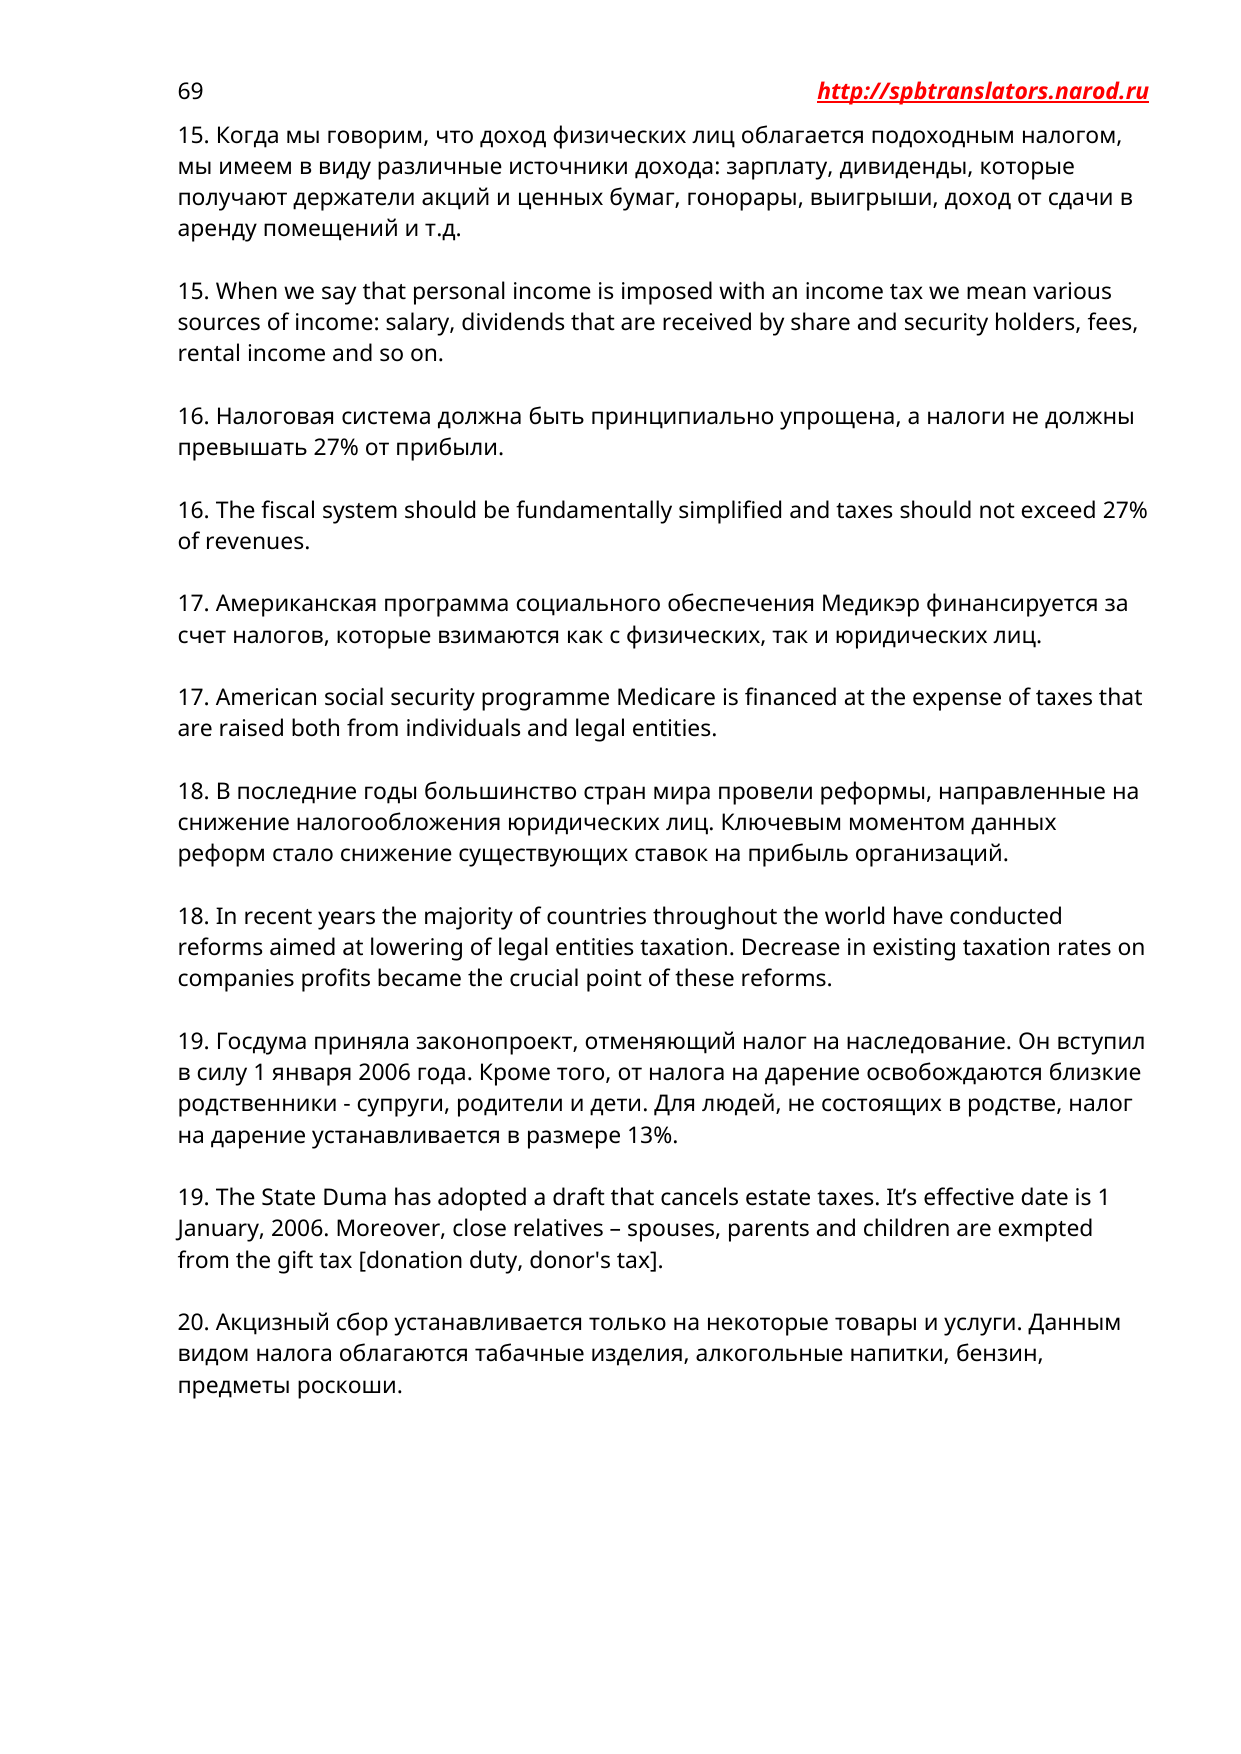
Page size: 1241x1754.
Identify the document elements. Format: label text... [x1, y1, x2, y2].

text 16. Налоговая система должна быть принципиально упрощена, а налоги не должны превышать 27% от прибыли. [177, 399, 1152, 462]
text 15. When we say that personal income is imposed with an income tax we mean various sources of income: salary, dividends that are received by share and security holders, fees, rental income and so on. [177, 274, 1152, 368]
text 16. The fiscal system should be fundamentally simplified and taxes should not exceed 27% of revenues. [177, 493, 1152, 556]
text 17. Американская программа социального обеспечения Медикэр финансируется за счет налогов, которые взимаются как с физических, так и юридических лиц. [177, 587, 1152, 649]
text 18. In recent years the majority of countries throughout the world have conducted reforms aimed at lowering of legal entities taxation. Decrease in existing taxation rates on companies profits became the crucial point of these reforms. [177, 899, 1152, 993]
text 20. Акцизный сбор устанавливается только на некоторые товары и услуги. Данным видом налога облагаются табачные изделия, алкогольные напитки, бензин, предметы роскоши. [177, 1306, 1152, 1399]
text 15. Когда мы говорим, что доход физических лиц облагается подоходным налогом, мы имеем в виду различные источники дохода: зарплату, дивиденды, которые получают держатели акций и ценных бумаг, гонорары, выигрыши, доход от сдачи в аренду помещений и т.д. [177, 118, 1152, 243]
text 19. Госдума приняла законопроект, отменяющий налог на наследование. Он вступил в силу 1 января 2006 года. Кроме того, от налога на дарение освобождаются близкие родственники - супруги, родители и дети. Для людей, не состоящих в родстве, налог на дарение устанавливается в размере 13%. [177, 1024, 1152, 1149]
text 18. В последние годы большинство стран мира провели реформы, направленные на снижение налогообложения юридических лиц. Ключевым моментом данных реформ стало снижение существующих ставок на прибыль организаций. [177, 774, 1152, 868]
text 17. American social security programme Medicare is financed at the expense of taxes that are raised both from individuals and legal entities. [177, 681, 1152, 743]
text 19. The State Duma has adopted a draft that cancels estate taxes. It’s effective date is 1 January, 2006. Moreover, close relatives – spouses, parents and children are exmpted from the gift tax [donation duty, donor's tax]. [177, 1181, 1152, 1274]
